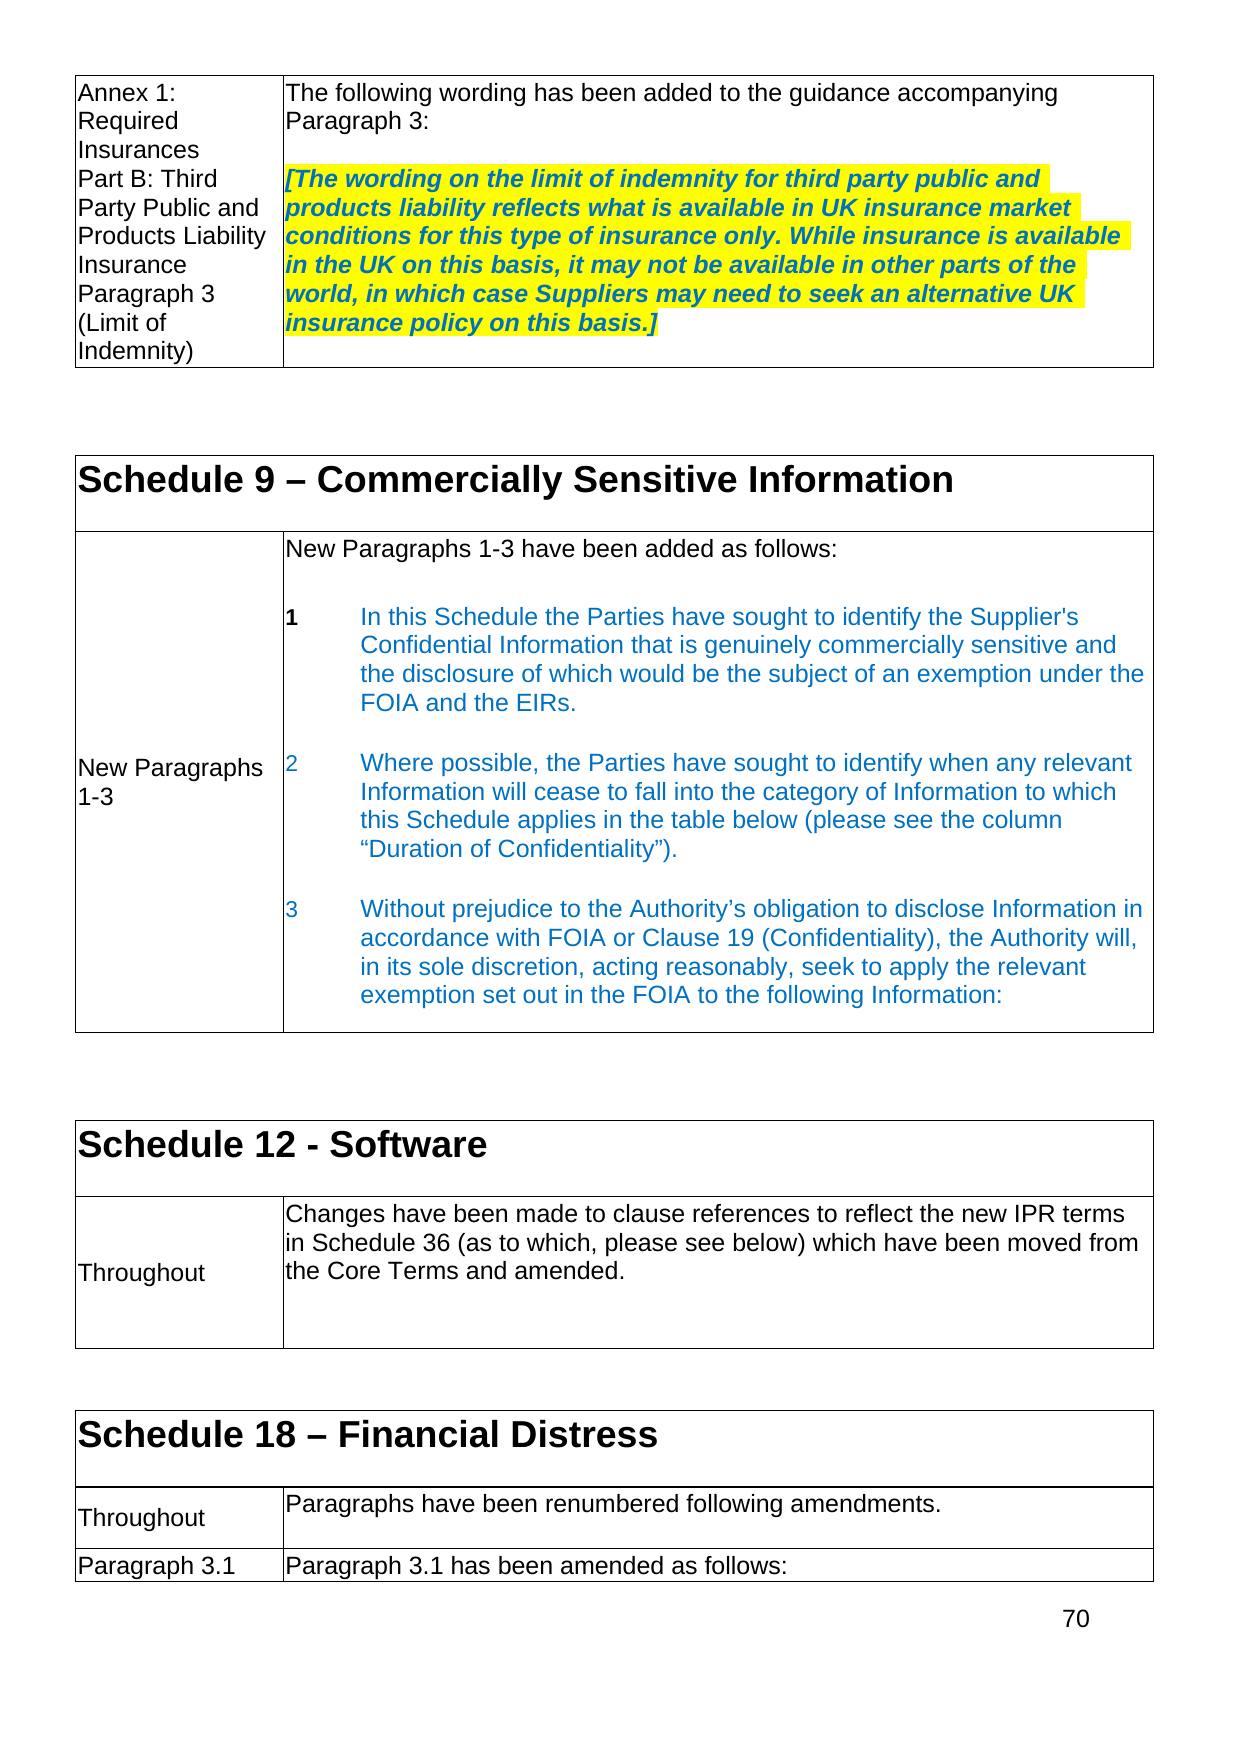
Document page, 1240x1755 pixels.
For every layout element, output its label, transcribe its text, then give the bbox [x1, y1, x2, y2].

table_cell New Paragraphs 1-3 [76, 532, 283, 1032]
table_cell Throughout [76, 1197, 283, 1348]
table_cell Annex 1: Required Insurances Part B: Third Party Public and Products Liability Insurance Paragraph 3 (Limit of Indemnity) [76, 76, 283, 367]
table_cell New Paragraphs 1-3 have been added as follows: In this Schedule the Parties have sought to identify the Supplier's Confidential Information that is genuinely commercially sensitive and the disclosure of which would be the subject of an exemption under the FOIA and the EIRs. Where possible, the Parties have sought to identify when any relevant Information will cease to fall into the category of Information to which this Schedule applies in the table below (please see the column “Duration of Confidentiality”). Without prejudice to the Authority’s obligation to disclose Information in accordance with FOIA or Clause 19 (Confidentiality), the Authority will, in its sole discretion, acting reasonably, seek to apply the relevant exemption set out in the FOIA to the following Information: [284, 532, 1153, 1032]
table_header Schedule 12 - Software [76, 1121, 1153, 1196]
table_cell Paragraph 3.1 [76, 1549, 283, 1581]
table_cell The following wording has been added to the guidance accompanying Paragraph 3: [The wording on the limit of indemnity for third party public and products liability reflects what is available in UK insurance market conditions for this type of insurance only. While insurance is available in the UK on this basis, it may not be available in other parts of the world, in which case Suppliers may need to seek an alternative UK insurance policy on this basis.] [284, 76, 1153, 367]
table_header Schedule 18 – Financial Distress [76, 1411, 1153, 1486]
table_cell Throughout [76, 1488, 283, 1548]
table_cell Changes have been made to clause references to reflect the new IPR terms in Schedule 36 (as to which, please see below) which have been moved from the Core Terms and amended. [284, 1197, 1153, 1348]
table_cell Paragraphs have been renumbered following amendments. [284, 1488, 1153, 1548]
table_header Schedule 9 – Commercially Sensitive Information [76, 456, 1153, 531]
